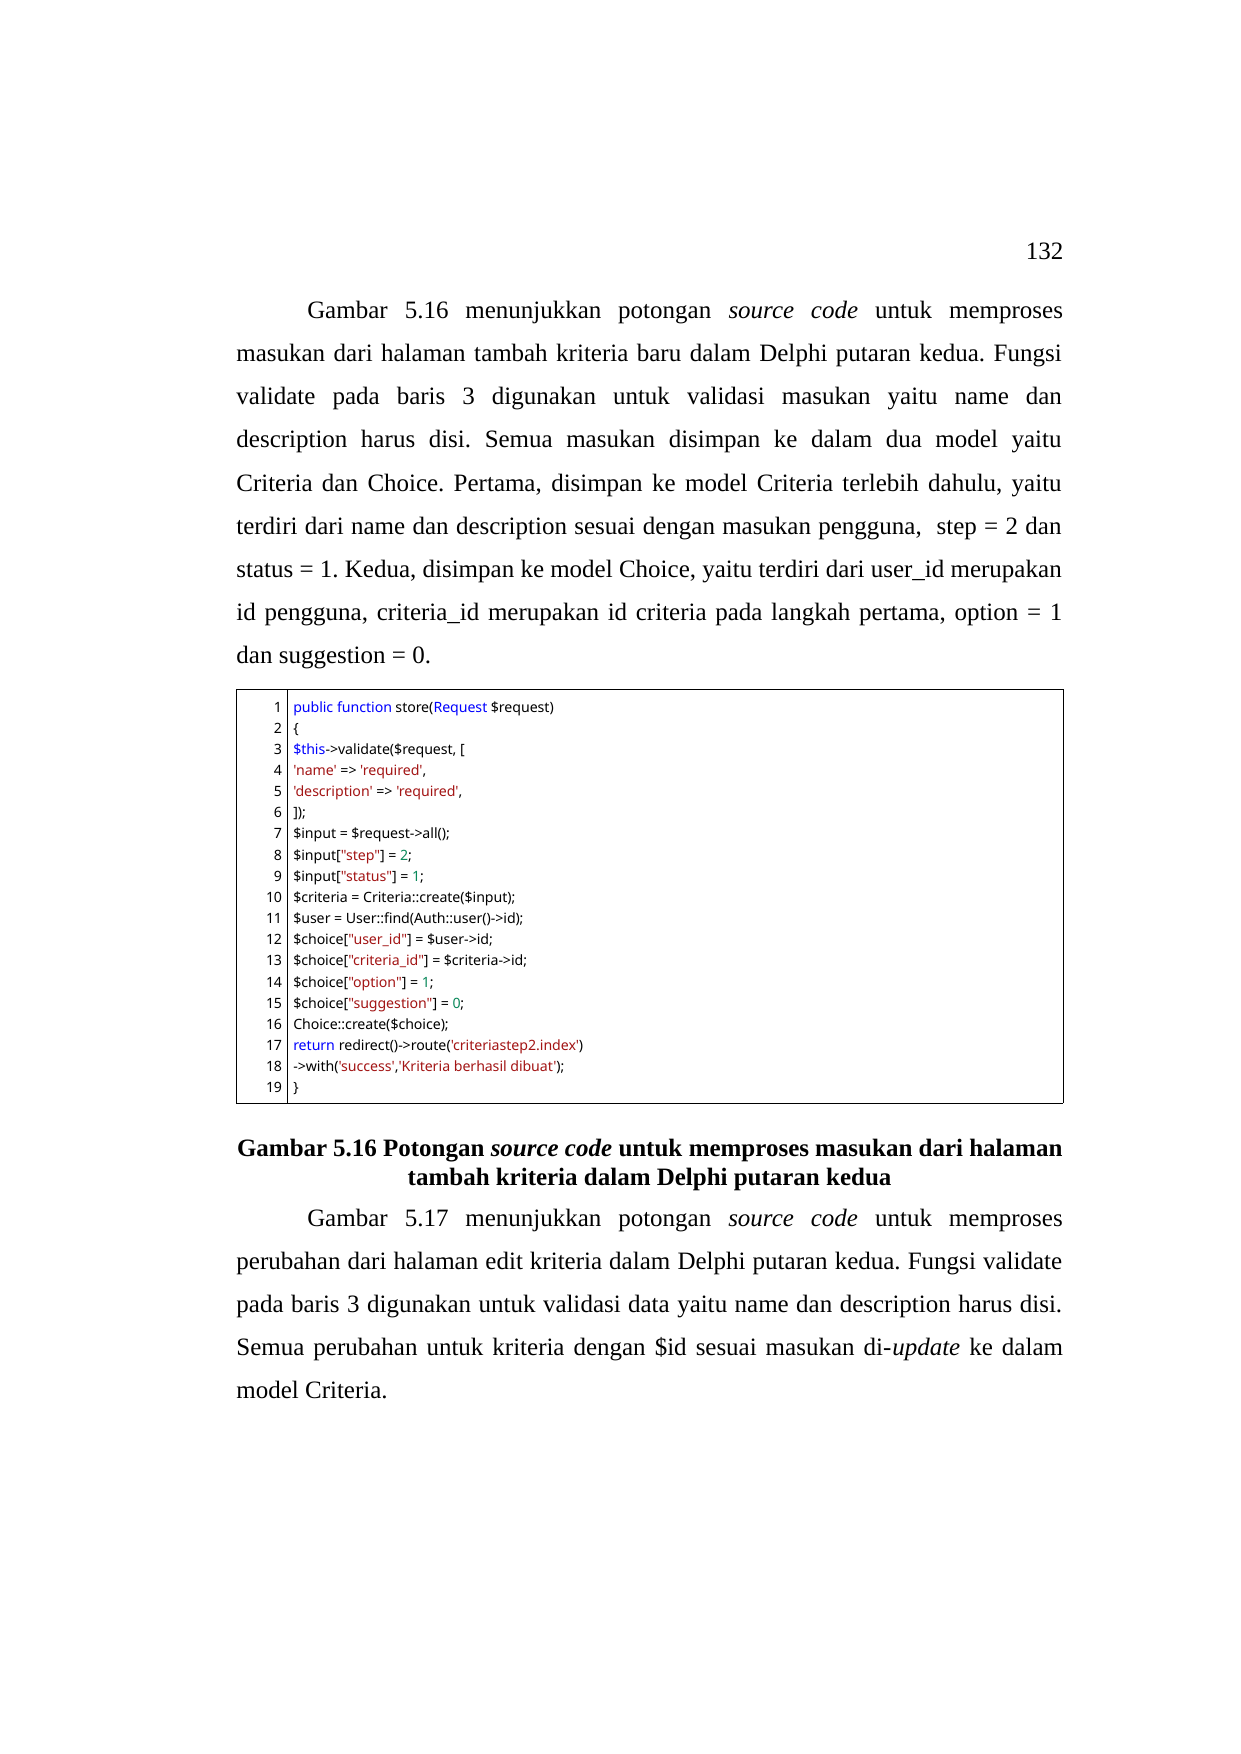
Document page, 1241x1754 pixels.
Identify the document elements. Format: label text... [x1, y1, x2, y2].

text Gambar 5.17 menunjukkan potongan source code untuk memproses perubahan dari halaman edit kriteria dalam Delphi putaran kedua. Fungsi validate pada baris 3 digunakan untuk validasi data yaitu name dan description harus disi. Semua perubahan untuk kriteria dengan $id sesuai masukan di-update ke dalam model Criteria. [236, 1203, 1063, 1404]
text Gambar 5.16 Potongan source code untuk memproses masukan dari halaman tambah kriteria dalam Delphi putaran kedua [236, 1133, 1063, 1190]
text Gambar 5.16 menunjukkan potongan source code untuk memproses masukan dari halaman tambah kriteria baru dalam Delphi putaran kedua. Fungsi validate pada baris 3 digunakan untuk validasi masukan yaitu name dan description harus disi. Semua masukan disimpan ke dalam dua model yaitu Criteria dan Choice. Pertama, disimpan ke model Criteria terlebih dahulu, yaitu terdiri dari name dan description sesuai dengan masukan pengguna, step = 2 dan status = 1. Kedua, disimpan ke model Choice, yaitu terdiri dari user_id merupakan id pengguna, criteria_id merupakan id criteria pada langkah pertama, option = 1 dan suggestion = 0. [236, 295, 1063, 669]
table_header public function store(Request $request) { $this->validate($request, [ 'name' => 'required', 'description' => 'required', ]); $input = $request->all(); $input["step"] = 2; $input["status"] = 1; $criteria = Criteria::create($input); $user = User::find(Auth::user()->id); $choice["user_id"] = $user->id; $choice["criteria_id"] = $criteria->id; $choice["option"] = 1; $choice["suggestion"] = 0; Choice::create($choice); return redirect()->route('criteriastep2.index') ->with('success','Kriteria berhasil dibuat'); } [288, 690, 1063, 1103]
table_header 1 2 3 4 5 6 7 8 9 10 11 12 13 14 15 16 17 18 19 [237, 690, 287, 1103]
